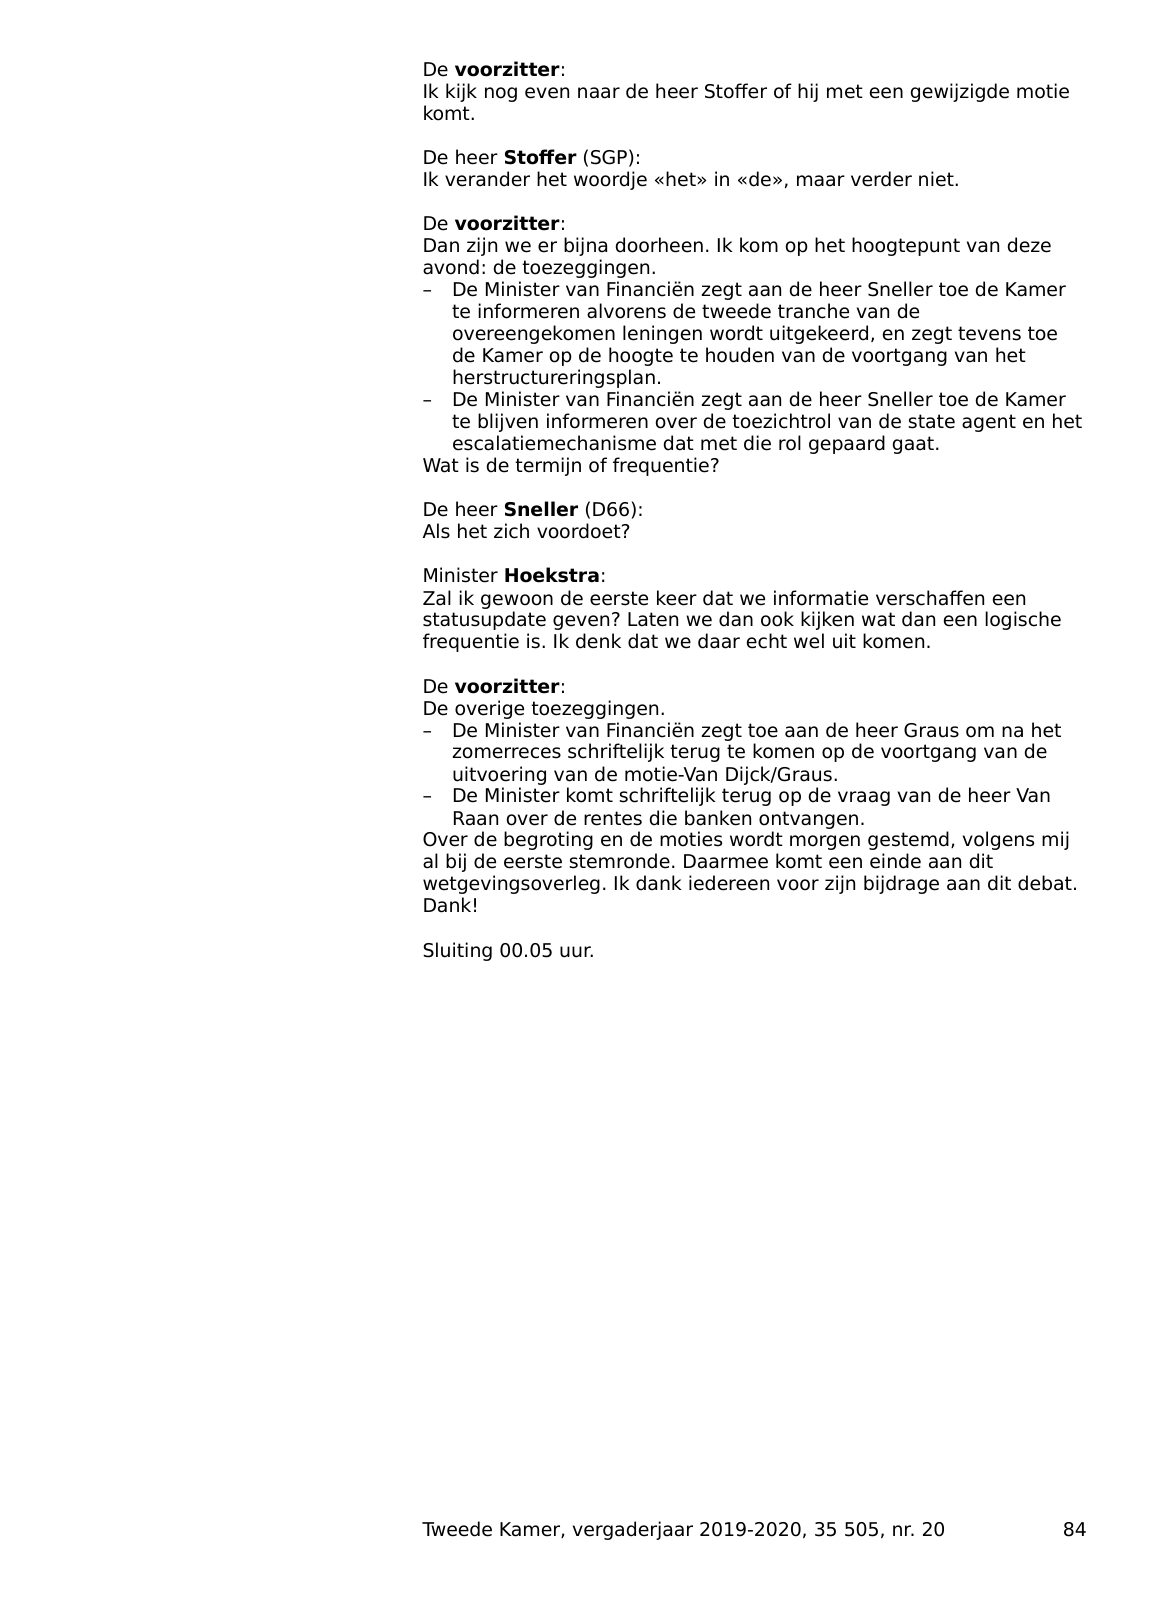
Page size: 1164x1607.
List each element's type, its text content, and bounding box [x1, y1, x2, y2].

text Zal ik gewoon de eerste keer dat we informatie verschaffen een statusupdate geven? Laten we dan ook kijken wat dan een logische frequentie is. Ik denk dat we daar echt wel uit komen. [422, 587, 1087, 653]
text – De Minister van Financiën zegt toe aan de heer Graus om na het zomerreces schriftelijk terug te komen op de voortgang van de uitvoering van de motie-Van Dijck/Graus. [422, 719, 1087, 785]
text De voorzitter: [422, 59, 1087, 81]
text Ik kijk nog even naar de heer Stoffer of hij met een gewijzigde motie komt. [422, 81, 1087, 125]
text De overige toezeggingen. [422, 697, 1087, 719]
text – De Minister van Financiën zegt aan de heer Sneller toe de Kamer te informeren alvorens de tweede tranche van de overeengekomen leningen wordt uitgekeerd, en zegt tevens toe de Kamer op de hoogte te houden van de voortgang van het herstructureringsplan. [422, 279, 1087, 389]
text Dan zijn we er bijna doorheen. Ik kom op het hoogtepunt van deze avond: de toezeggingen. [422, 235, 1087, 279]
text Als het zich voordoet? [422, 521, 1087, 543]
text Ik verander het woordje «het» in «de», maar verder niet. [422, 169, 1087, 191]
text De heer Stoffer (SGP): [422, 147, 1087, 169]
text Sluiting 00.05 uur. [422, 939, 1087, 961]
text De voorzitter: [422, 676, 1087, 697]
text – De Minister komt schriftelijk terug op de vraag van de heer Van Raan over de rentes die banken ontvangen. [422, 785, 1087, 829]
text De voorzitter: [422, 213, 1087, 235]
text Wat is de termijn of frequentie? [422, 455, 1087, 477]
text – De Minister van Financiën zegt aan de heer Sneller toe de Kamer te blijven informeren over de toezichtrol van de state agent en het escalatiemechanisme dat met die rol gepaard gaat. [422, 389, 1087, 455]
text Over de begroting en de moties wordt morgen gestemd, volgens mij al bij de eerste stemronde. Daarmee komt een einde aan dit wetgevingsoverleg. Ik dank iedereen voor zijn bijdrage aan dit debat. Dank! [422, 829, 1087, 917]
text De heer Sneller (D66): [422, 499, 1087, 521]
text Minister Hoekstra: [422, 565, 1087, 587]
